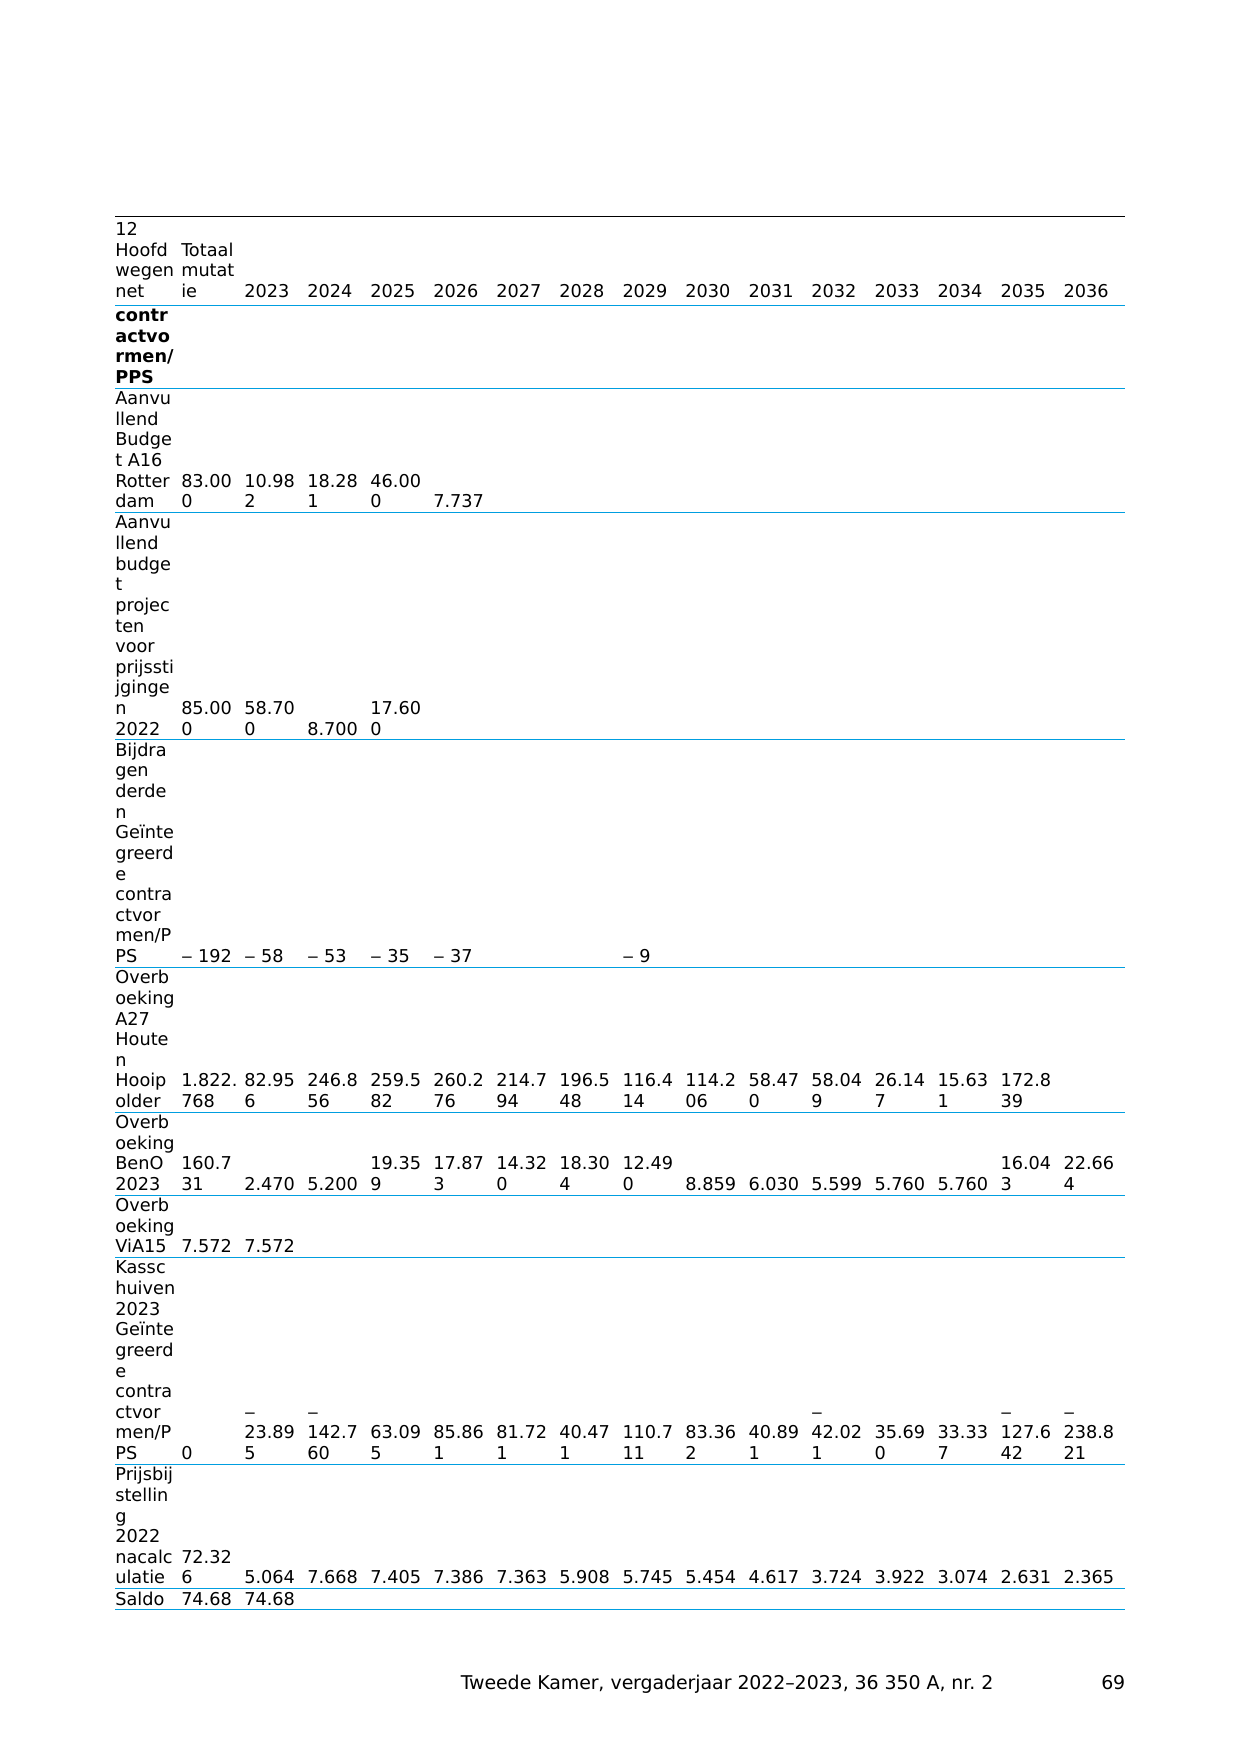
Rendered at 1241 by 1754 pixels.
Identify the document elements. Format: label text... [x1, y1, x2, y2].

table_cell [304, 1196, 367, 1257]
table_cell 17.600 [367, 513, 430, 739]
table_cell [619, 389, 682, 512]
table_cell [1060, 1196, 1125, 1257]
table_cell [493, 740, 556, 967]
table_cell 58.470 [745, 968, 808, 1112]
table_cell 2.470 [241, 1113, 304, 1194]
table_cell 5.745 [619, 1465, 682, 1588]
table_cell 5.760 [871, 1113, 934, 1194]
table_cell [556, 1196, 619, 1257]
table_cell [808, 513, 871, 739]
table_cell 46.000 [367, 389, 430, 512]
table_cell 2036 [1060, 217, 1125, 304]
table_cell 5.454 [682, 1465, 745, 1588]
table_cell [745, 513, 808, 739]
table_cell [493, 1589, 556, 1609]
table_cell Totaal mutatie [178, 217, 241, 304]
table_cell [745, 1196, 808, 1257]
table_cell [682, 1589, 745, 1609]
table_cell [998, 306, 1060, 388]
table_cell [998, 1589, 1060, 1609]
table_cell 5.200 [304, 1113, 367, 1194]
table_cell [556, 513, 619, 739]
table_cell ‒ 42.021 [808, 1258, 871, 1464]
table_cell 35.690 [871, 1258, 934, 1464]
table_cell [367, 1196, 430, 1257]
table_cell 74.68 [241, 1589, 304, 1609]
table_cell 83.000 [178, 389, 241, 512]
table_cell [430, 513, 493, 739]
table_cell [808, 1589, 871, 1609]
table_cell [871, 389, 934, 512]
table_cell 33.337 [934, 1258, 997, 1464]
table_cell [556, 306, 619, 388]
table_cell 18.281 [304, 389, 367, 512]
table_cell [808, 1196, 871, 1257]
table_cell ‒ 238.821 [1060, 1258, 1125, 1464]
table_cell [367, 306, 430, 388]
table_cell 15.631 [934, 968, 997, 1112]
table_cell 2031 [745, 217, 808, 304]
table_cell [304, 306, 367, 388]
table_cell [241, 306, 304, 388]
table_cell 7.737 [430, 389, 493, 512]
table_cell [493, 1196, 556, 1257]
table_cell 19.359 [367, 1113, 430, 1194]
table_cell 7.572 [178, 1196, 241, 1257]
table_cell ‒ 192 [178, 740, 241, 967]
table_cell 18.304 [556, 1113, 619, 1194]
table_cell 2023 [241, 217, 304, 304]
table_cell 2034 [934, 217, 997, 304]
table_cell [871, 306, 934, 388]
table_cell 5.064 [241, 1465, 304, 1588]
table_cell [430, 1196, 493, 1257]
table_cell 2035 [998, 217, 1060, 304]
table_cell 85.000 [178, 513, 241, 739]
table_cell ‒ 23.895 [241, 1258, 304, 1464]
table_cell [493, 389, 556, 512]
table_cell [1060, 968, 1125, 1112]
table_cell 114.206 [682, 968, 745, 1112]
table_cell [682, 513, 745, 739]
table_cell Overboeking ViA15 [115, 1196, 178, 1257]
table_cell [682, 1196, 745, 1257]
table_cell 246.856 [304, 968, 367, 1112]
table_cell [934, 513, 997, 739]
table_cell [998, 513, 1060, 739]
table_cell 5.599 [808, 1113, 871, 1194]
table_cell [430, 306, 493, 388]
table_cell [682, 306, 745, 388]
table_header Tabel 14 Artikel 12 [115, 191, 1125, 216]
table_cell [556, 389, 619, 512]
table_cell 3.724 [808, 1465, 871, 1588]
table_cell [1060, 513, 1125, 739]
table_cell Saldo [115, 1589, 178, 1609]
table_cell 58.049 [808, 968, 871, 1112]
table_cell 7.668 [304, 1465, 367, 1588]
table_cell [998, 740, 1060, 967]
table_cell 2030 [682, 217, 745, 304]
table_cell ‒ 37 [430, 740, 493, 967]
table_cell 116.414 [619, 968, 682, 1112]
table_cell [619, 513, 682, 739]
table_cell [808, 306, 871, 388]
table_cell [934, 306, 997, 388]
table_cell 2032 [808, 217, 871, 304]
table_cell ‒ 58 [241, 740, 304, 967]
table_cell 5.908 [556, 1465, 619, 1588]
table_cell [430, 1589, 493, 1609]
table_cell 2028 [556, 217, 619, 304]
table_cell 26.147 [871, 968, 934, 1112]
table_cell [934, 1589, 997, 1609]
table_cell 2033 [871, 217, 934, 304]
table_cell [745, 389, 808, 512]
table_cell [808, 740, 871, 967]
table_cell 2029 [619, 217, 682, 304]
table_cell Overboeking A27 Houten Hooipolder [115, 968, 178, 1112]
table_cell 7.386 [430, 1465, 493, 1588]
table_cell Prijsbijstelling 2022 nacalculatie [115, 1465, 178, 1588]
table_cell [682, 389, 745, 512]
table_cell 22.664 [1060, 1113, 1125, 1194]
table_cell 6.030 [745, 1113, 808, 1194]
table_cell [304, 1589, 367, 1609]
table_cell 74.68 [178, 1589, 241, 1609]
table_cell [556, 740, 619, 967]
table_cell 3.074 [934, 1465, 997, 1588]
table_cell 2026 [430, 217, 493, 304]
table_cell Overboeking BenO 2023 [115, 1113, 178, 1194]
table_cell 2024 [304, 217, 367, 304]
table_cell [619, 306, 682, 388]
table_cell 16.043 [998, 1113, 1060, 1194]
table_cell 8.859 [682, 1113, 745, 1194]
table_cell [871, 513, 934, 739]
table_cell [745, 740, 808, 967]
table_cell 81.721 [493, 1258, 556, 1464]
table_cell ‒ 142.760 [304, 1258, 367, 1464]
table_cell contractvormen/PPS [115, 306, 178, 388]
table_cell 2.365 [1060, 1465, 1125, 1588]
table_cell [934, 740, 997, 967]
table_cell [1060, 1589, 1125, 1609]
table_cell [745, 1589, 808, 1609]
table_cell [934, 389, 997, 512]
table_cell 7.572 [241, 1196, 304, 1257]
table_cell [871, 1589, 934, 1609]
table_cell Aanvullend Budget A16 Rotterdam [115, 389, 178, 512]
table_cell 17.873 [430, 1113, 493, 1194]
table_cell [556, 1589, 619, 1609]
table_cell 7.363 [493, 1465, 556, 1588]
table_cell ‒ 9 [619, 740, 682, 967]
table_cell ‒ 35 [367, 740, 430, 967]
table_cell [619, 1589, 682, 1609]
table_cell 85.861 [430, 1258, 493, 1464]
table_cell Bijdragen derden Geïntegreerde contractvormen/PPS [115, 740, 178, 967]
table_cell 2.631 [998, 1465, 1060, 1588]
table_cell ‒ 53 [304, 740, 367, 967]
table_cell 2025 [367, 217, 430, 304]
table_cell [745, 306, 808, 388]
table_cell [871, 740, 934, 967]
table_cell 72.326 [178, 1465, 241, 1588]
table_cell 12.490 [619, 1113, 682, 1194]
table_cell 7.405 [367, 1465, 430, 1588]
table_cell [619, 1196, 682, 1257]
table_cell [1060, 306, 1125, 388]
table_cell 172.839 [998, 968, 1060, 1112]
table_cell 260.276 [430, 968, 493, 1112]
table_cell Kasschuiven 2023 Geïntegreerde contractvormen/PPS [115, 1258, 178, 1464]
table_cell 1.822.768 [178, 968, 241, 1112]
table_cell 5.760 [934, 1113, 997, 1194]
table_cell [1060, 389, 1125, 512]
table_cell 160.731 [178, 1113, 241, 1194]
table_cell Aanvullend budget projecten voor prijsstijgingen 2022 [115, 513, 178, 739]
table_cell 10.982 [241, 389, 304, 512]
table_cell [367, 1589, 430, 1609]
table_cell [1060, 740, 1125, 967]
table_cell [998, 389, 1060, 512]
table_cell 214.794 [493, 968, 556, 1112]
table_cell [493, 306, 556, 388]
table_cell ‒ 127.642 [998, 1258, 1060, 1464]
table_cell 110.711 [619, 1258, 682, 1464]
table_cell [871, 1196, 934, 1257]
table_cell [178, 306, 241, 388]
table_cell 40.471 [556, 1258, 619, 1464]
table_cell 12 Hoofdwegennet [115, 217, 178, 304]
table_cell [808, 389, 871, 512]
table_cell 4.617 [745, 1465, 808, 1588]
table_cell 3.922 [871, 1465, 934, 1588]
table_cell [682, 740, 745, 967]
table_cell 58.700 [241, 513, 304, 739]
table_cell 40.891 [745, 1258, 808, 1464]
table_cell 259.582 [367, 968, 430, 1112]
table_cell 0 [178, 1258, 241, 1464]
table_cell [934, 1196, 997, 1257]
table_cell [998, 1196, 1060, 1257]
table_cell [493, 513, 556, 739]
table_cell 82.956 [241, 968, 304, 1112]
table_cell 2027 [493, 217, 556, 304]
table_cell 14.320 [493, 1113, 556, 1194]
table_cell 83.362 [682, 1258, 745, 1464]
table_cell 63.095 [367, 1258, 430, 1464]
table_cell 196.548 [556, 968, 619, 1112]
table_cell 8.700 [304, 513, 367, 739]
